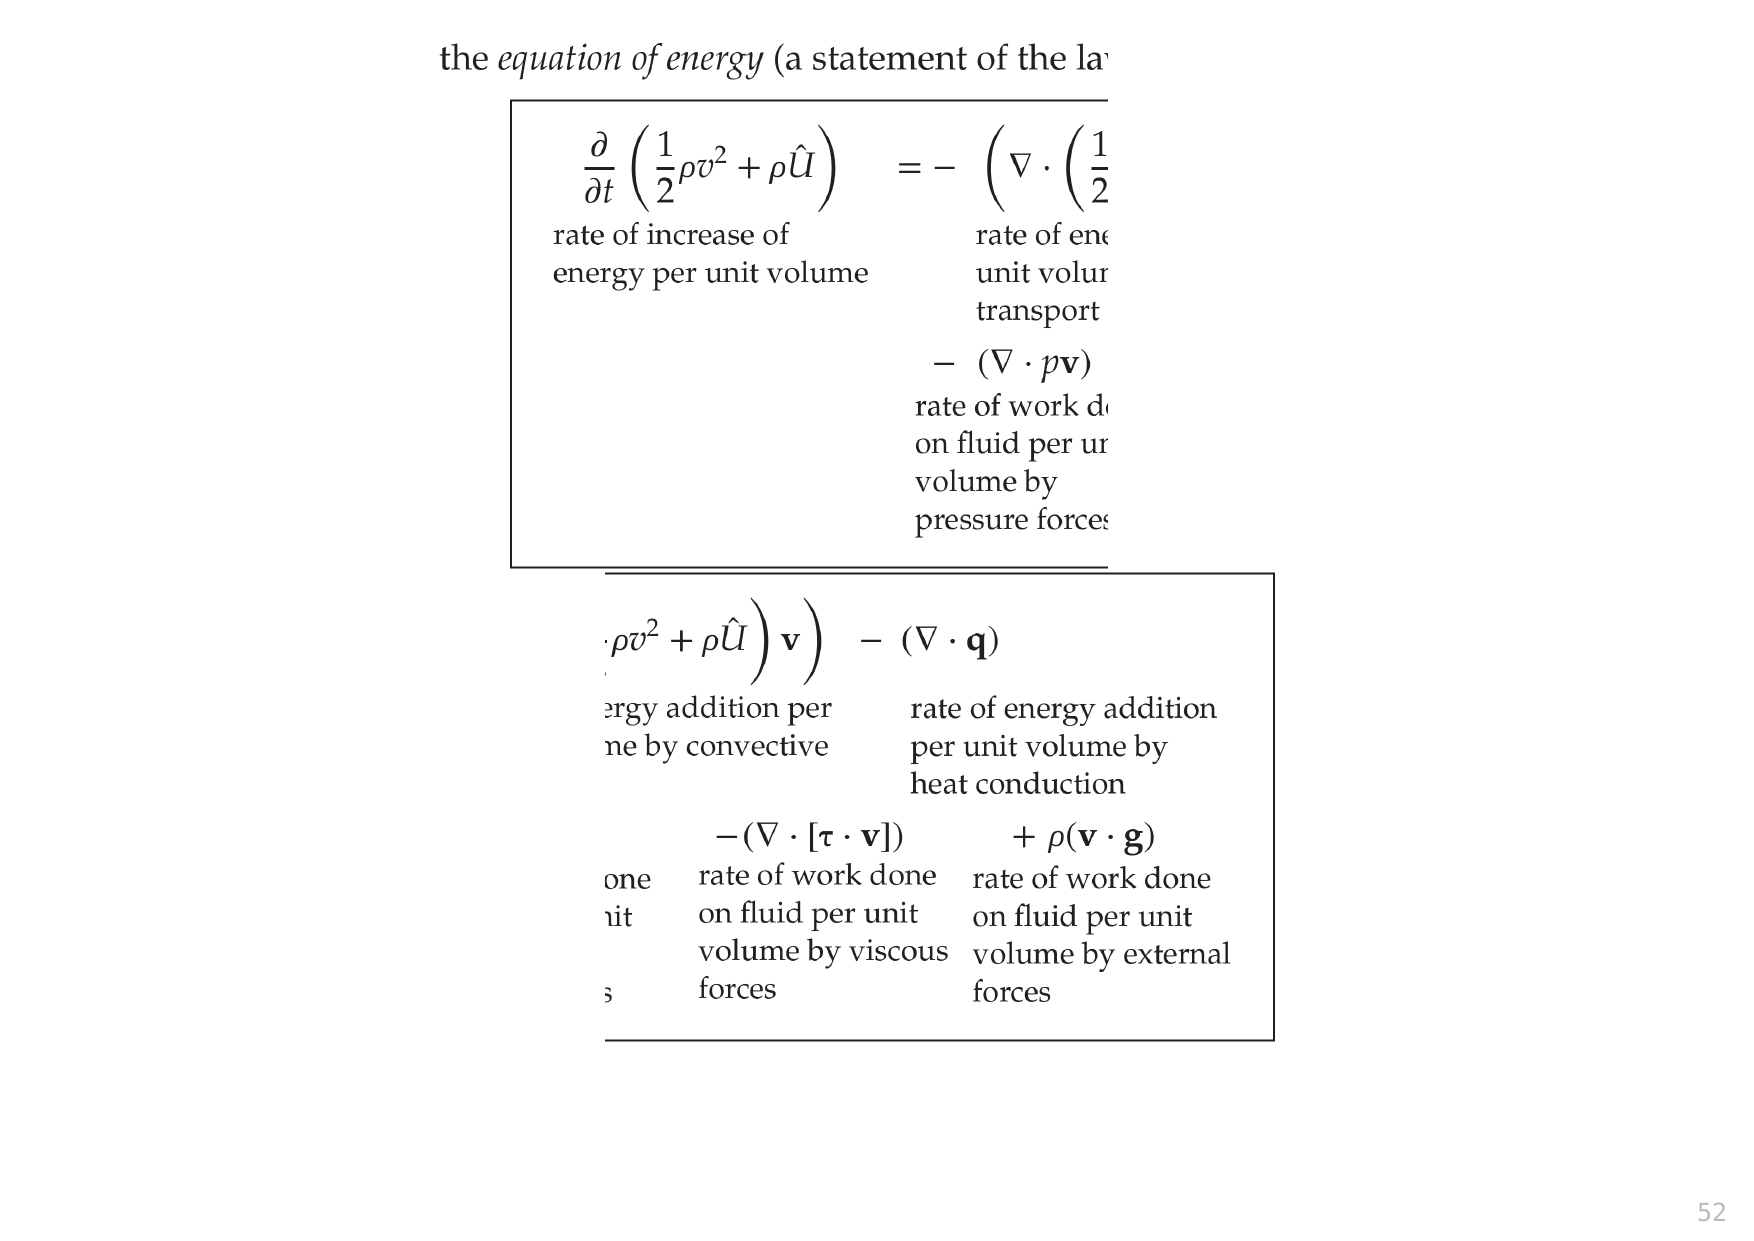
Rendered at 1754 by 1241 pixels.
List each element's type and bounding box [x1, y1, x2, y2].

picture [434, 39, 1280, 1045]
